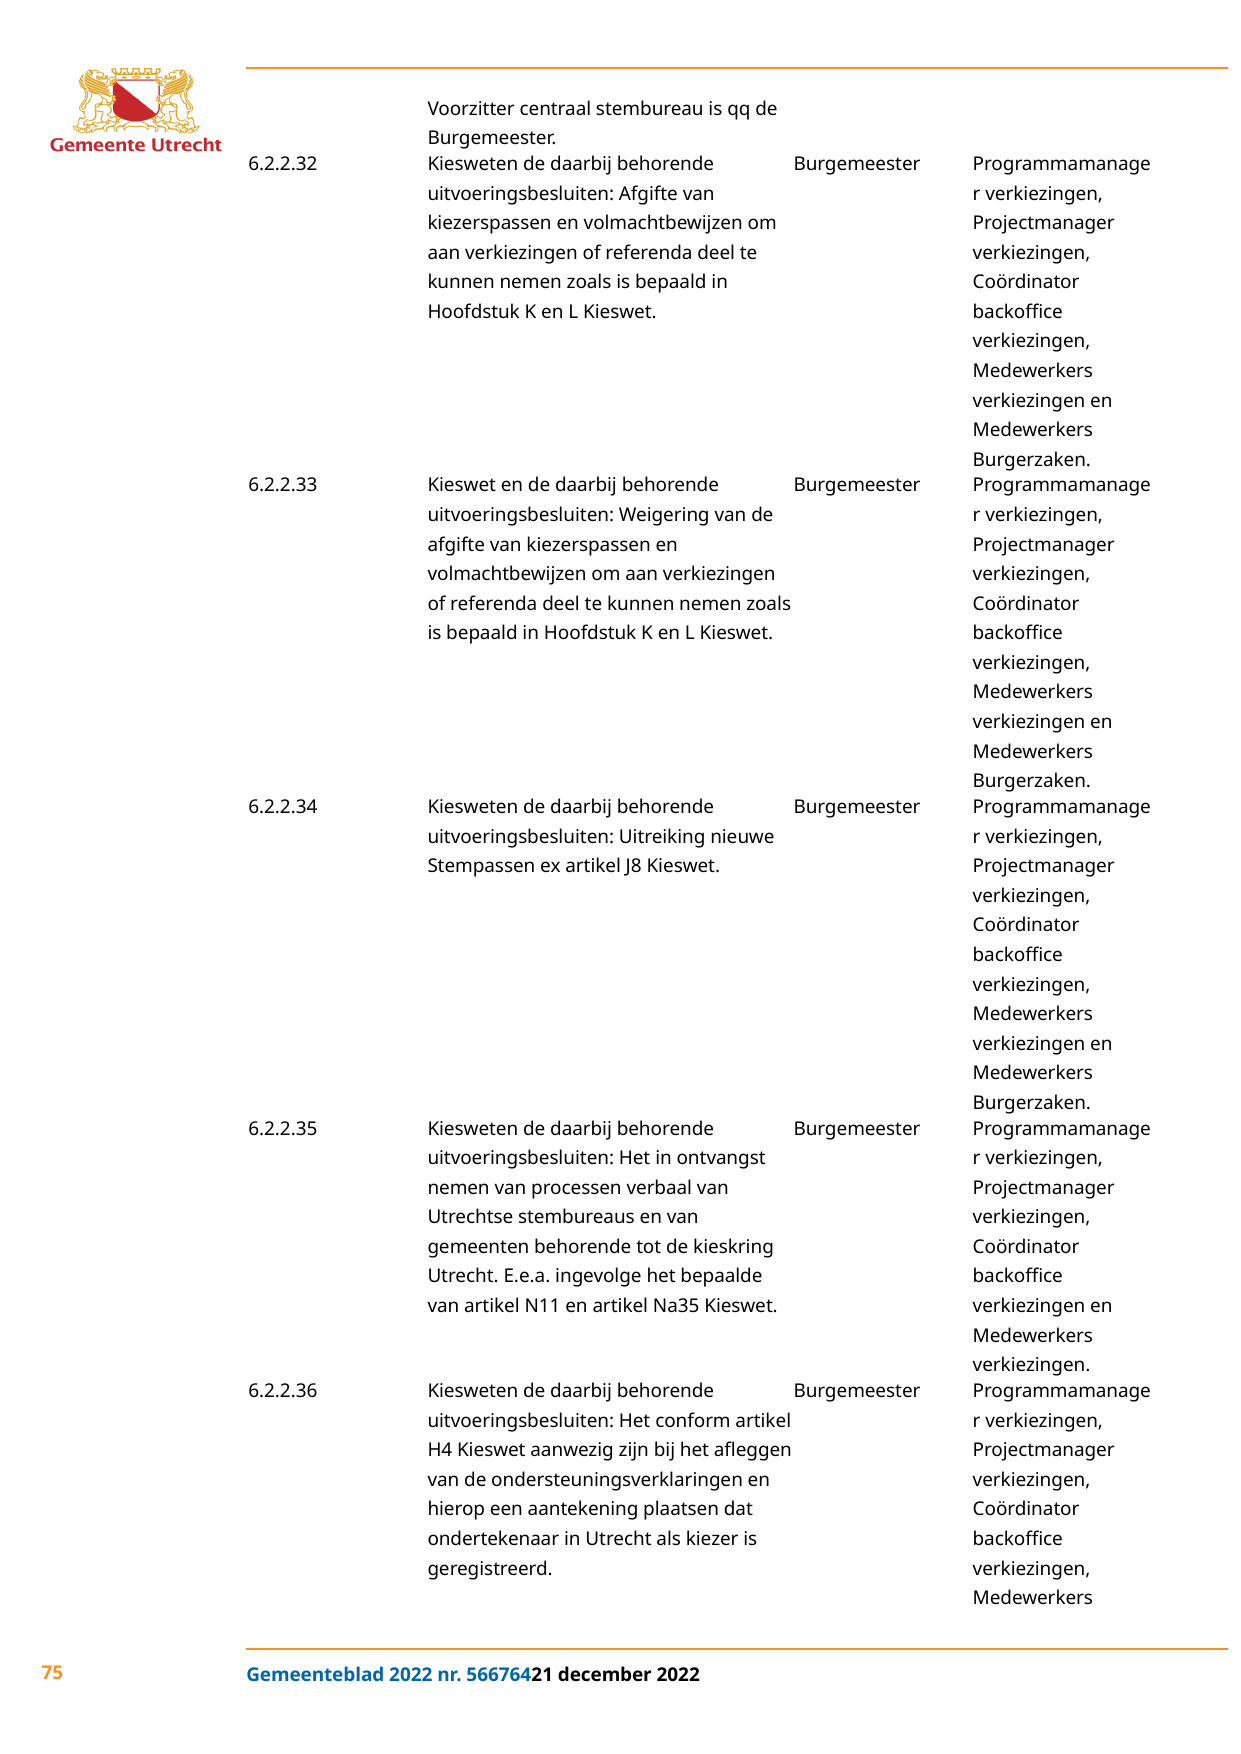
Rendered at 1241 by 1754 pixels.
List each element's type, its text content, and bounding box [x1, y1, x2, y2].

table_cell Burgemeester [793, 150, 972, 472]
table_cell 6.2.2.35 [248, 1115, 427, 1377]
table_cell Programmamanager verkiezingen, Projectmanager verkiezingen, Coördinator backoffice verkiezingen, Medewerkers verkiezingen en Medewerkers Burgerzaken. [973, 150, 1152, 472]
table_cell Burgemeester [793, 472, 972, 793]
table_cell Kiesweten de daarbij behorende uitvoeringsbesluiten: Afgifte van kiezerspassen en volmachtbewijzen om aan verkiezingen of referenda deel te kunnen nemen zoals is bepaald in Hoofdstuk K en L Kieswet. [427, 150, 793, 472]
table_cell Programmamanager verkiezingen, Projectmanager verkiezingen, Coördinator backoffice verkiezingen, Medewerkers verkiezingen en Medewerkers Burgerzaken. [973, 472, 1152, 793]
table_cell Programmamanager verkiezingen, Projectmanager verkiezingen, Coördinator backoffice verkiezingen en Medewerkers verkiezingen. [973, 1115, 1152, 1377]
table_cell Kiesweten de daarbij behorende uitvoeringsbesluiten: Het conform artikel H4 Kieswet aanwezig zijn bij het afleggen van de ondersteuningsverklaringen en hierop een aantekening plaatsen dat ondertekenaar in Utrecht als kiezer is geregistreerd. [427, 1377, 793, 1610]
table_cell 6.2.2.36 [248, 1377, 427, 1610]
table_cell [793, 95, 972, 150]
table_cell Burgemeester [793, 1115, 972, 1377]
table_cell Burgemeester [793, 793, 972, 1115]
table_cell Burgemeester [793, 1377, 972, 1610]
table_cell Kieswet en de daarbij behorende uitvoeringsbesluiten: Weigering van de afgifte van kiezerspassen en volmachtbewijzen om aan verkiezingen of referenda deel te kunnen nemen zoals is bepaald in Hoofdstuk K en L Kieswet. [427, 472, 793, 793]
table_cell [248, 95, 427, 150]
table_cell 6.2.2.33 [248, 472, 427, 793]
table_cell 6.2.2.32 [248, 150, 427, 472]
table_cell [973, 95, 1152, 150]
table_cell 6.2.2.34 [248, 793, 427, 1115]
picture [41, 47, 231, 172]
table_cell Programmamanager verkiezingen, Projectmanager verkiezingen, Coördinator backoffice verkiezingen, Medewerkers verkiezingen en Medewerkers Burgerzaken. [973, 793, 1152, 1115]
table_cell Kiesweten de daarbij behorende uitvoeringsbesluiten: Uitreiking nieuwe Stempassen ex artikel J8 Kieswet. [427, 793, 793, 1115]
table_cell Voorzitter centraal stembureau is qq de Burgemeester. [427, 95, 793, 150]
table_cell Programmamanager verkiezingen, Projectmanager verkiezingen, Coördinator backoffice verkiezingen, Medewerkers [973, 1377, 1152, 1610]
table_cell Kiesweten de daarbij behorende uitvoeringsbesluiten: Het in ontvangst nemen van processen verbaal van Utrechtse stembureaus en van gemeenten behorende tot de kieskring Utrecht. E.e.a. ingevolge het bepaalde van artikel N11 en artikel Na35 Kieswet. [427, 1115, 793, 1377]
